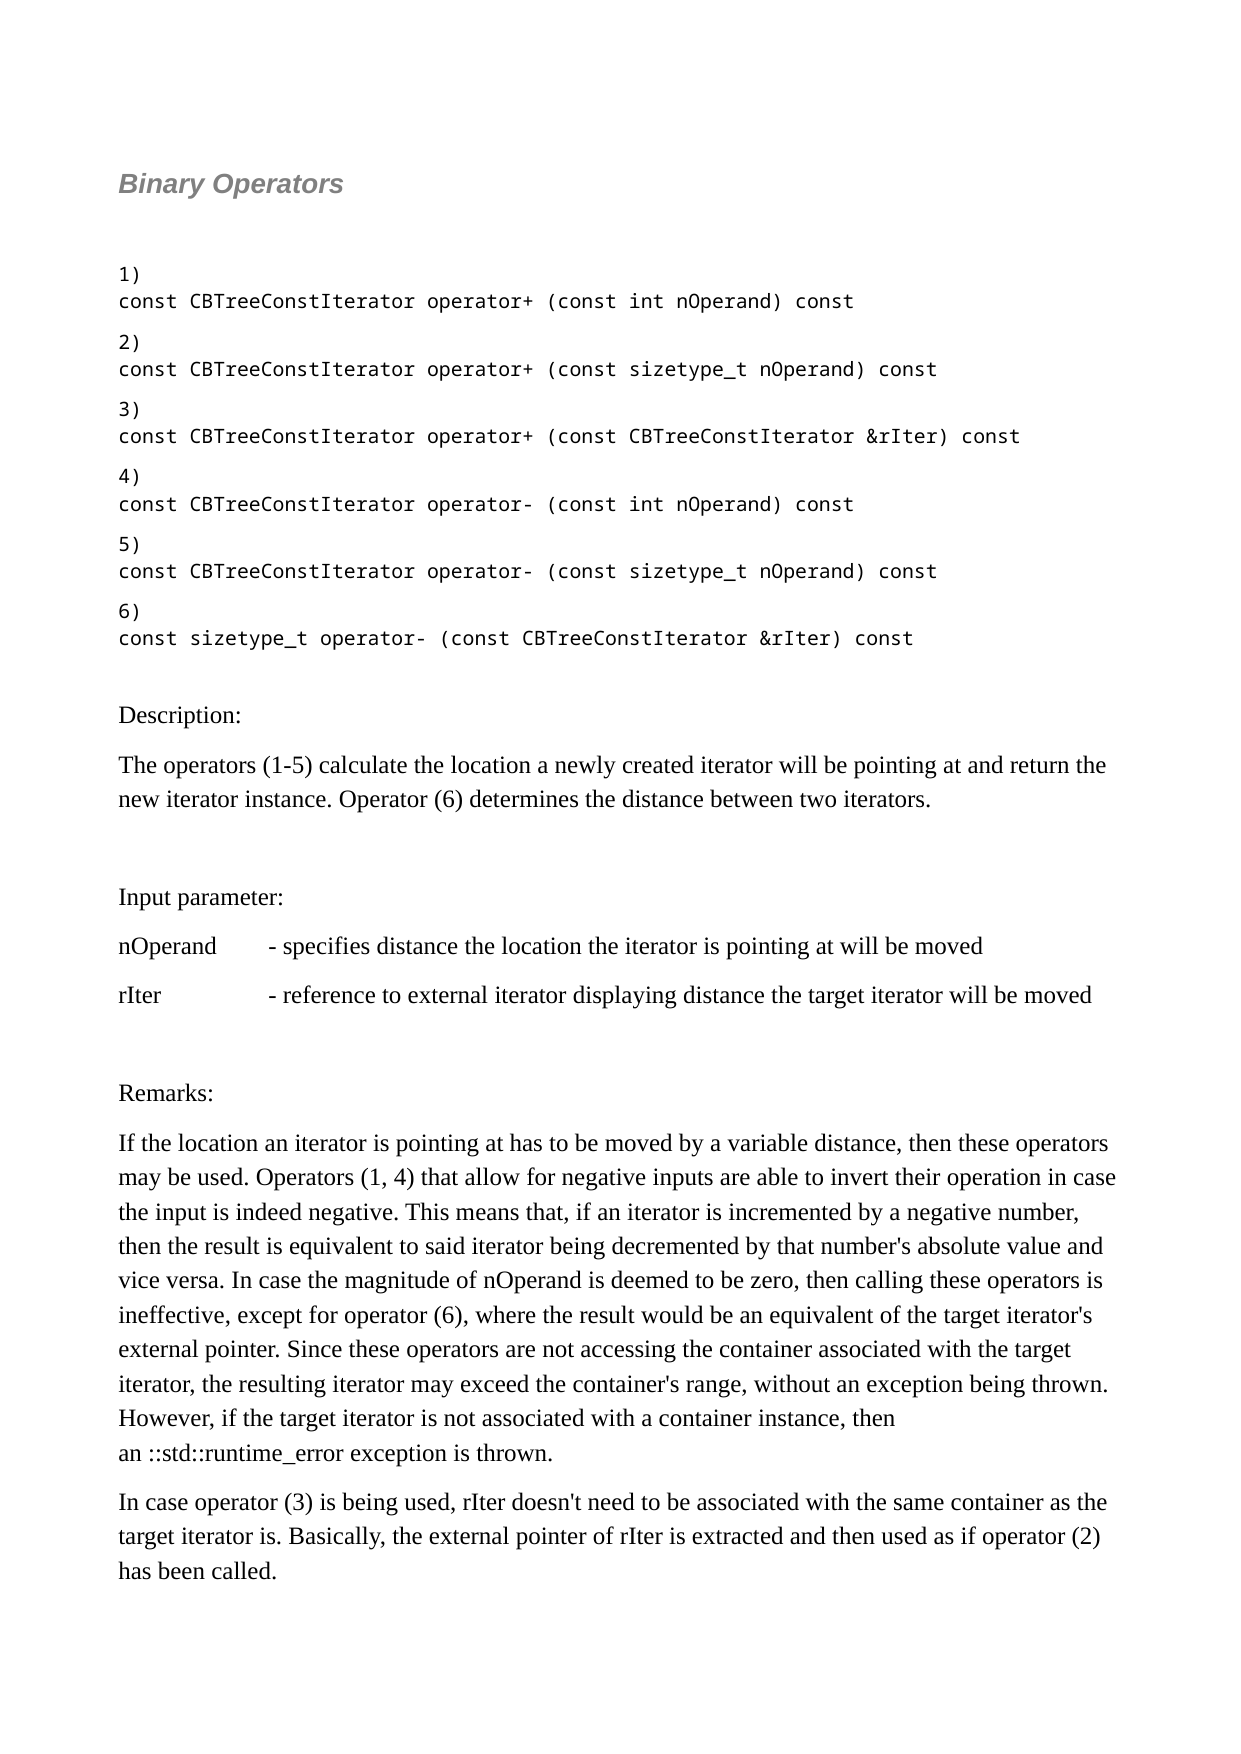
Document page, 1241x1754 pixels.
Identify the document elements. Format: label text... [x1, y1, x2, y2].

subtitle Binary Operators [118, 167, 1122, 199]
text 2) [118, 328, 1122, 355]
text Input parameter: [118, 882, 1122, 911]
text rIter - reference to external iterator displaying distance the target iterator will be moved [118, 980, 1122, 1009]
text If the location an iterator is pointing at has to be moved by a variable distance, then these operators may be used. Operators (1, 4) that allow for negative inputs are able to invert their operation in case the input is indeed negative. This means that, if an iterator is incremented by a negative number, then the result is equivalent to said iterator being decremented by that number's absolute value and vice versa. In case the magnitude of nOperand is deemed to be zero, then calling these operators is ineffective, except for operator (6), where the result would be an equivalent of the target iterator's external pointer. Since these operators are not accessing the container associated with the target iterator, the resulting iterator may exceed the container's range, without an exception being thrown. However, if the target iterator is not associated with a container instance, then an ::std::runtime_error exception is thrown. [118, 1128, 1122, 1467]
text 5) [118, 530, 1122, 557]
text 1) [118, 261, 1122, 288]
text const CBTreeConstIterator operator- (const sizetype_t nOperand) const [118, 557, 1122, 584]
text In case operator (3) is being used, rIter doesn't need to be associated with the same container as the target iterator is. Basically, the external pointer of rIter is extracted and then used as if operator (2) has been called. [118, 1487, 1122, 1585]
text Remarks: [118, 1078, 1122, 1107]
text const CBTreeConstIterator operator+ (const int nOperand) const [118, 288, 1122, 314]
text const CBTreeConstIterator operator+ (const CBTreeConstIterator &rIter) const [118, 422, 1122, 449]
text nOperand - specifies distance the location the iterator is pointing at will be moved [118, 931, 1122, 960]
text const CBTreeConstIterator operator- (const int nOperand) const [118, 490, 1122, 517]
text const CBTreeConstIterator operator+ (const sizetype_t nOperand) const [118, 355, 1122, 382]
text Description: [118, 701, 1122, 729]
text 3) [118, 395, 1122, 422]
text 6) [118, 598, 1122, 624]
text const sizetype_t operator- (const CBTreeConstIterator &rIter) const [118, 624, 1122, 652]
text 4) [118, 463, 1122, 490]
text The operators (1-5) calculate the location a newly created iterator will be pointing at and return the new iterator instance. Operator (6) determines the distance between two iterators. [118, 750, 1122, 813]
